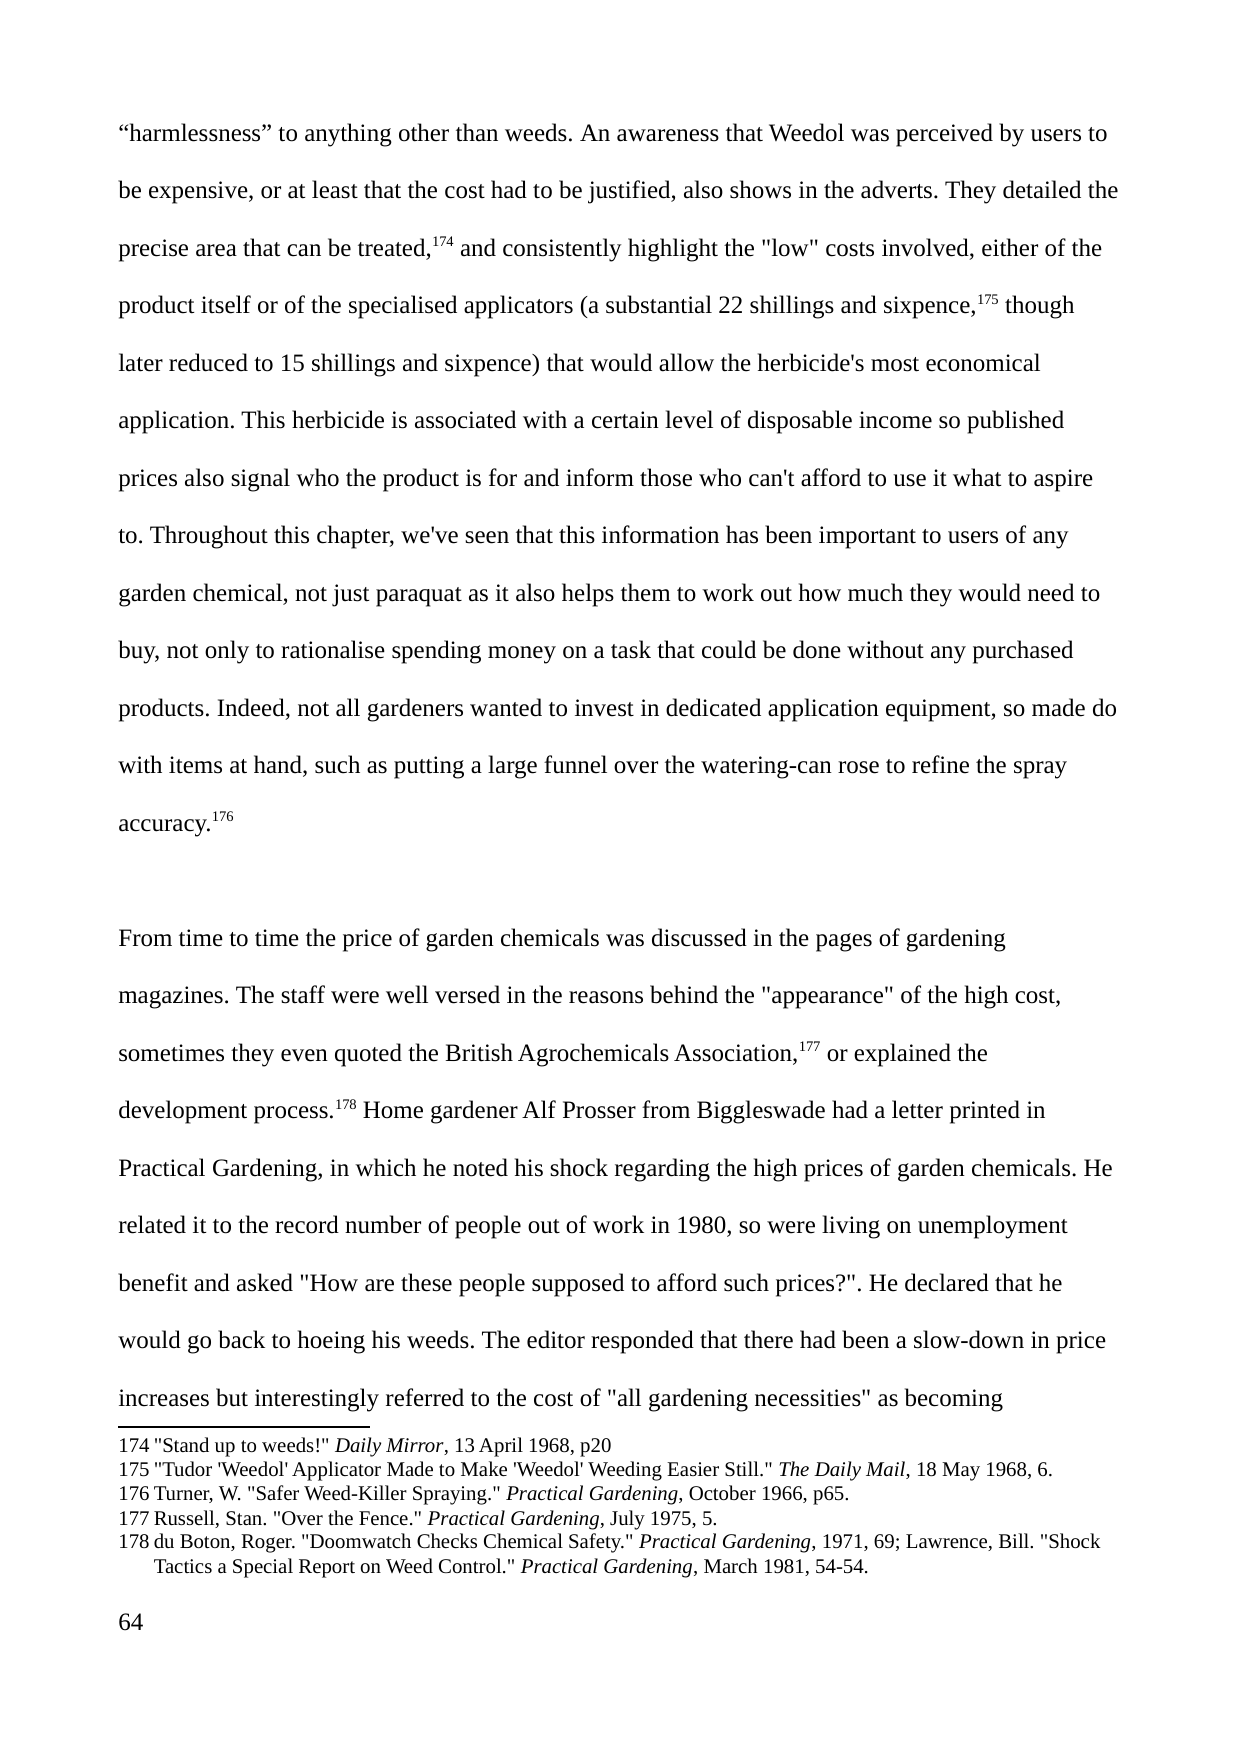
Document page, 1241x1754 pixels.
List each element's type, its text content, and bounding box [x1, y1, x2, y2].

text "Tudor 'Weedol' Applicator Made to Make 'Weedol' Weeding Easier Still." The Daily Mail, 18 May 1968, 6. [118, 1457, 1122, 1481]
text Russell, Stan. "Over the Fence." Practical Gardening, July 1975, 5. [118, 1505, 1122, 1529]
text du Boton, Roger. "Doomwatch Checks Chemical Safety." Practical Gardening, 1971, 69; Lawrence, Bill. "Shock Tactics a Special Report on Weed Control." Practical Gardening, March 1981, 54-54. [118, 1529, 1122, 1578]
text “harmlessness” to anything other than weeds. An awareness that Weedol was perceived by users to be expensive, or at least that the cost had to be justified, also shows in the adverts. They detailed the precise area that can be treated, and consistently highlight the "low" costs involved, either of the product itself or of the specialised applicators (a substantial 22 shillings and sixpence, though later reduced to 15 shillings and sixpence) that would allow the herbicide's most economical application. This herbicide is associated with a certain level of disposable income so published prices also signal who the product is for and inform those who can't afford to use it what to aspire to. Throughout this chapter, we've seen that this information has been important to users of any garden chemical, not just paraquat as it also helps them to work out how much they would need to buy, not only to rationalise spending money on a task that could be done without any purchased products. Indeed, not all gardeners wanted to invest in dedicated application equipment, so made do with items at hand, such as putting a large funnel over the watering-can rose to refine the spray accuracy. [118, 118, 1122, 837]
text From time to time the price of garden chemicals was discussed in the pages of gardening magazines. The staff were well versed in the reasons behind the "appearance" of the high cost, sometimes they even quoted the British Agrochemicals Association, or explained the development process. Home gardener Alf Prosser from Biggleswade had a letter printed in Practical Gardening, in which he noted his shock regarding the high prices of garden chemicals. He related it to the record number of people out of work in 1980, so were living on unemployment benefit and asked "How are these people supposed to afford such prices?". He declared that he would go back to hoeing his weeds. The editor responded that there had been a slow-down in price increases but interestingly referred to the cost of "all gardening necessities" as becoming [118, 923, 1122, 1412]
text "Stand up to weeds!" Daily Mirror, 13 April 1968, p20 [118, 1433, 1122, 1457]
text Turner, W. "Safer Weed-Killer Spraying." Practical Gardening, October 1966, p65. [118, 1481, 1122, 1505]
